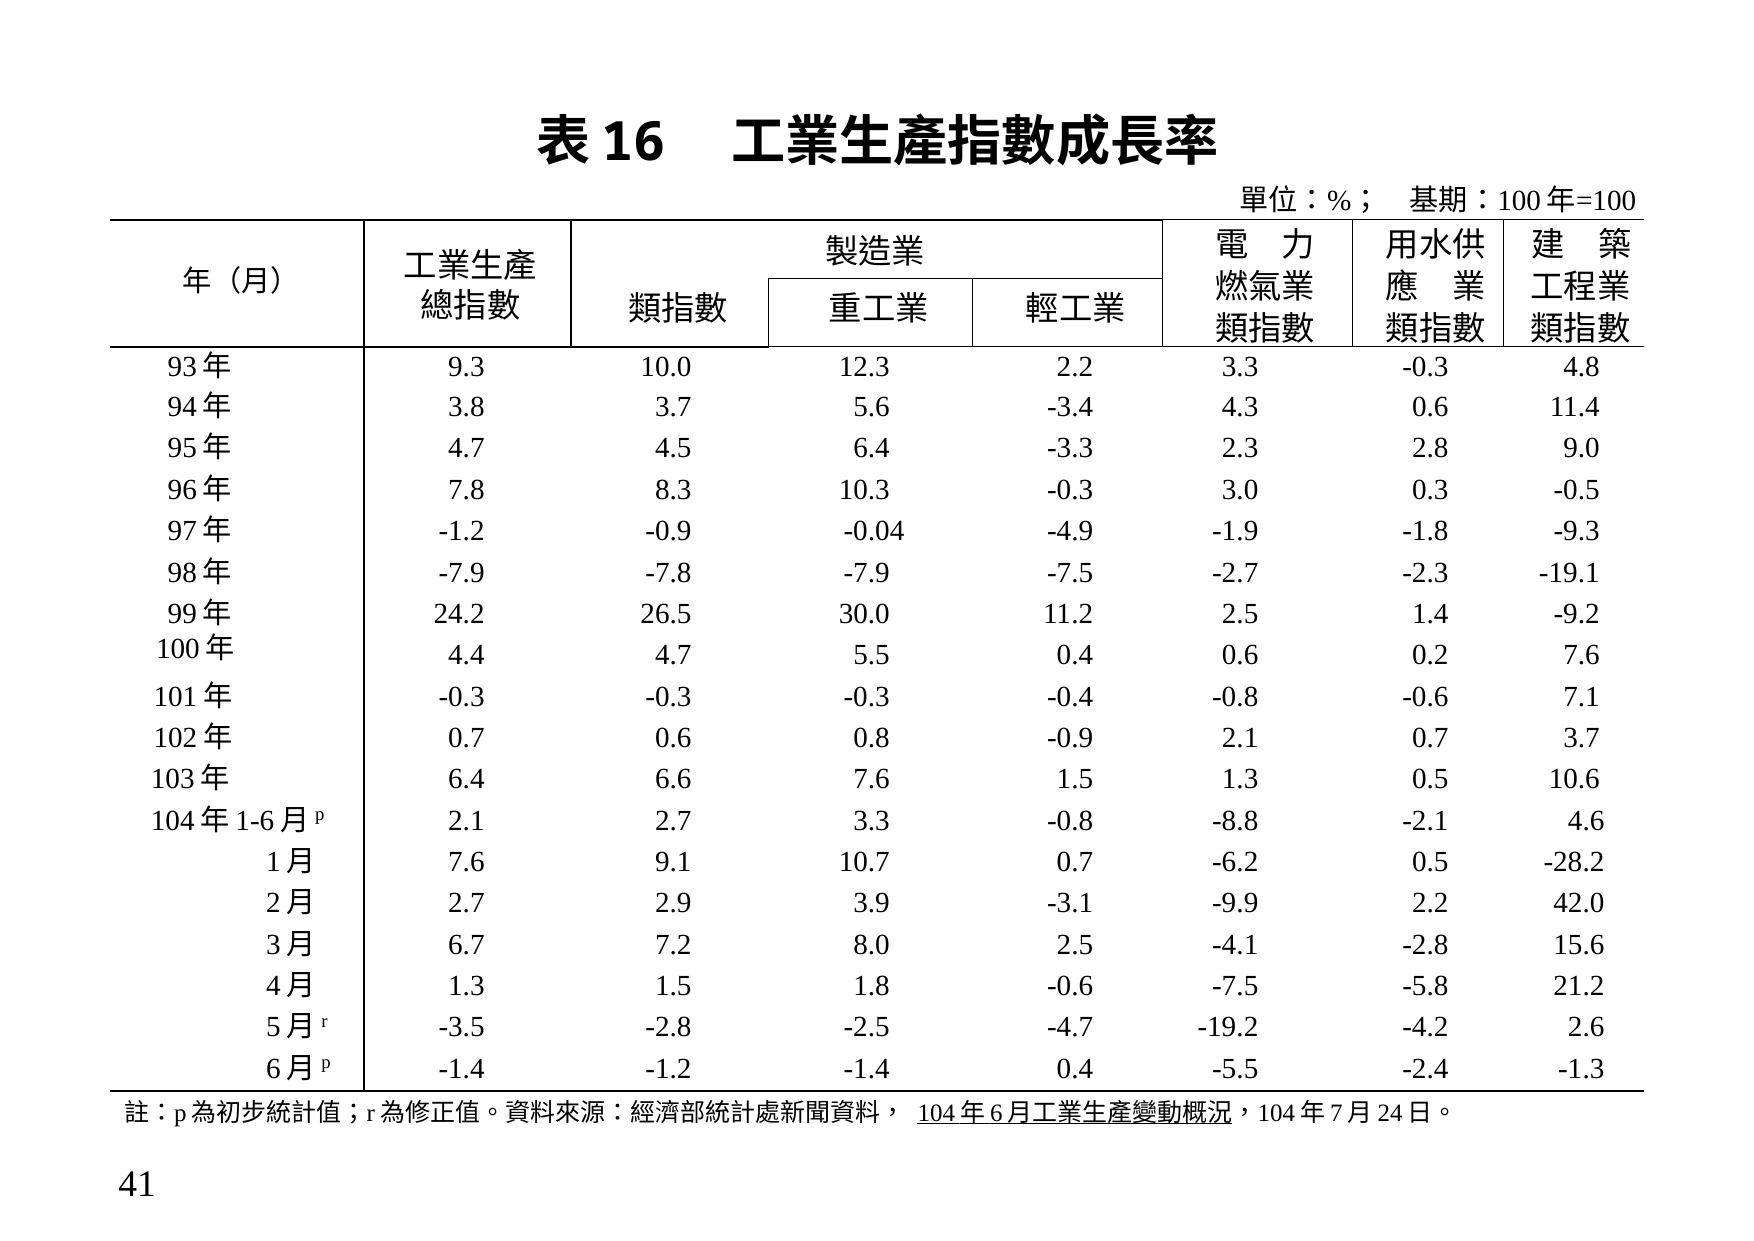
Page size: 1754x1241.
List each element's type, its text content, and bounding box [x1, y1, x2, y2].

table_cell -1.2 [571, 1049, 769, 1090]
table_cell -19.1 [1504, 553, 1644, 594]
table_cell 3.0 [1163, 470, 1353, 511]
table_cell 97年 [110, 511, 363, 553]
table_cell 94年 [110, 387, 363, 428]
table_cell 6.4 [365, 759, 571, 801]
table_cell 4.6 [1504, 801, 1644, 842]
table_cell -7.9 [769, 553, 972, 594]
table_cell 96年 [110, 470, 363, 511]
table_cell -0.3 [365, 677, 571, 718]
table_cell 10.0 [571, 348, 769, 387]
table_cell 6.6 [571, 759, 769, 801]
table_cell -4.2 [1353, 1008, 1504, 1049]
table_header 年（月） [110, 221, 363, 346]
table_cell 4.5 [571, 429, 769, 470]
table_cell 10.3 [769, 470, 972, 511]
table_cell 102年 [110, 718, 363, 759]
table_cell 3.9 [769, 884, 972, 925]
table_cell 21.2 [1504, 966, 1644, 1007]
table_cell 2.1 [365, 801, 571, 842]
table_cell -7.5 [972, 553, 1162, 594]
table_cell 9.1 [571, 842, 769, 883]
table_cell 8.0 [769, 925, 972, 966]
table_cell 5月r [110, 1008, 363, 1049]
table_cell 30.0 [769, 594, 972, 635]
table_cell -1.4 [769, 1049, 972, 1090]
table_cell 0.2 [1353, 635, 1504, 677]
table_cell 6月p [110, 1049, 363, 1090]
table_cell 類指數 [572, 278, 768, 346]
table_cell -0.4 [972, 677, 1162, 718]
table_cell -7.5 [1163, 966, 1353, 1007]
table_cell 4.3 [1163, 387, 1353, 428]
table_cell -3.4 [972, 387, 1162, 428]
table_cell -9.2 [1504, 594, 1644, 635]
table_cell -2.8 [571, 1008, 769, 1049]
table_cell 15.6 [1504, 925, 1644, 966]
table_cell -2.1 [1353, 801, 1504, 842]
table_cell -7.8 [571, 553, 769, 594]
table_cell -0.9 [972, 718, 1162, 759]
table_cell 0.3 [1353, 470, 1504, 511]
table_cell 93年 [110, 348, 363, 387]
table_cell -2.5 [769, 1008, 972, 1049]
table_cell 3.7 [571, 387, 769, 428]
table_cell 7.6 [769, 759, 972, 801]
table_cell -2.7 [1163, 553, 1353, 594]
table_cell -19.2 [1163, 1008, 1353, 1049]
table_cell 1.4 [1353, 594, 1504, 635]
table_cell 2.9 [571, 884, 769, 925]
table_cell 12.3 [769, 347, 972, 387]
table_cell 2月 [110, 884, 363, 925]
table_cell 9.3 [365, 348, 571, 387]
table_cell -9.9 [1163, 884, 1353, 925]
table_cell 11.4 [1504, 387, 1644, 428]
table_cell 1月 [110, 842, 363, 883]
subtitle 表16 工業生產指數成長率 [118, 98, 1636, 176]
table_header 工業生產 總指數 [365, 221, 570, 346]
table_cell 0.7 [1353, 718, 1504, 759]
table_cell 1.3 [365, 966, 571, 1007]
table_cell 11.2 [972, 594, 1162, 635]
table_cell -5.8 [1353, 966, 1504, 1007]
table_cell -4.9 [972, 511, 1162, 553]
table_cell -8.8 [1163, 801, 1353, 842]
table_cell -0.3 [972, 470, 1162, 511]
table_cell -0.3 [571, 677, 769, 718]
table_cell -0.9 [571, 511, 769, 553]
table_cell 3月 [110, 925, 363, 966]
table_header 電 力 燃氣業 類指數 [1163, 220, 1352, 346]
table_cell -1.2 [365, 511, 571, 553]
table_cell 2.7 [571, 801, 769, 842]
table_cell 輕工業 [973, 279, 1162, 346]
table_cell -2.3 [1353, 553, 1504, 594]
table_cell -3.3 [972, 429, 1162, 470]
table_cell 9.0 [1504, 429, 1644, 470]
table_cell 1.8 [769, 966, 972, 1007]
table_cell -1.9 [1163, 511, 1353, 553]
text 註：p為初步統計值；r為修正值。資料來源：經濟部統計處新聞資料， 104年6月工業生產變動概況，104年7月24日。 [118, 1092, 1636, 1128]
table_cell 24.2 [365, 594, 571, 635]
table_cell 95年 [110, 429, 363, 470]
table_cell 0.5 [1353, 842, 1504, 883]
table_cell -3.1 [972, 884, 1162, 925]
table_header 用水供 應 業 類指數 [1353, 220, 1503, 346]
table_cell 4月 [110, 966, 363, 1007]
table_cell 1.5 [571, 966, 769, 1007]
table_cell 26.5 [571, 594, 769, 635]
table_cell -0.8 [1163, 677, 1353, 718]
table_cell 100年 [110, 635, 363, 677]
table_cell -1.3 [1504, 1049, 1644, 1090]
table_cell -1.8 [1353, 511, 1504, 553]
table_cell 7.2 [571, 925, 769, 966]
table_cell 99年 [110, 594, 363, 635]
table_cell 0.7 [365, 718, 571, 759]
table_cell 0.4 [972, 1049, 1162, 1090]
table_cell 4.7 [365, 429, 571, 470]
table_cell 0.6 [571, 718, 769, 759]
table_header 製造業 [572, 221, 1162, 277]
table_cell 104年1-6月p [110, 801, 363, 842]
table_cell 4.8 [1504, 347, 1644, 387]
table_cell 1.3 [1163, 759, 1353, 801]
table_header 建 築 工程業 類指數 [1504, 220, 1644, 346]
table_cell -9.3 [1504, 511, 1644, 553]
table_cell 7.1 [1504, 677, 1644, 718]
table_cell 10.7 [769, 842, 972, 883]
table_cell 10.6 [1504, 759, 1644, 801]
table_cell 3.8 [365, 387, 571, 428]
table_cell 2.1 [1163, 718, 1353, 759]
table_cell 2.5 [1163, 594, 1353, 635]
table_cell 0.5 [1353, 759, 1504, 801]
table_cell -1.4 [365, 1049, 571, 1090]
table_cell 98年 [110, 553, 363, 594]
table_cell -7.9 [365, 553, 571, 594]
table_cell -2.4 [1353, 1049, 1504, 1090]
table_cell -2.8 [1353, 925, 1504, 966]
table_cell 2.6 [1504, 1008, 1644, 1049]
table_cell 2.2 [972, 347, 1162, 387]
table_cell 0.4 [972, 635, 1162, 677]
table_cell 2.8 [1353, 429, 1504, 470]
text 單位：%； 基期：100年=100 [118, 176, 1636, 219]
table_cell -0.8 [972, 801, 1162, 842]
table_cell 4.7 [571, 635, 769, 677]
table_cell -28.2 [1504, 842, 1644, 883]
table_cell 0.7 [972, 842, 1162, 883]
table_cell 101年 [110, 677, 363, 718]
table_cell -0.5 [1504, 470, 1644, 511]
table_cell -0.3 [1353, 347, 1504, 387]
table_cell -3.5 [365, 1008, 571, 1049]
table_cell -5.5 [1163, 1049, 1353, 1090]
table_cell 3.3 [1163, 347, 1353, 387]
table_cell 0.6 [1353, 387, 1504, 428]
table_cell 3.7 [1504, 718, 1644, 759]
table_cell -0.6 [972, 966, 1162, 1007]
table_cell 7.6 [1504, 635, 1644, 677]
table_cell -0.6 [1353, 677, 1504, 718]
table_cell 103年 [110, 759, 363, 801]
table_cell 2.2 [1353, 884, 1504, 925]
table_cell 2.7 [365, 884, 571, 925]
table_cell 1.5 [972, 759, 1162, 801]
table_cell 0.8 [769, 718, 972, 759]
table_cell 42.0 [1504, 884, 1644, 925]
table_cell -0.04 [769, 511, 972, 553]
table_cell -0.3 [769, 677, 972, 718]
table_cell 5.6 [769, 387, 972, 428]
table_cell -6.2 [1163, 842, 1353, 883]
table_cell 4.4 [365, 635, 571, 677]
table_cell 7.6 [365, 842, 571, 883]
table_cell 2.3 [1163, 429, 1353, 470]
table_cell 0.6 [1163, 635, 1353, 677]
table_cell -4.7 [972, 1008, 1162, 1049]
table_cell 6.4 [769, 429, 972, 470]
table_cell 3.3 [769, 801, 972, 842]
table_cell 8.3 [571, 470, 769, 511]
table_cell 2.5 [972, 925, 1162, 966]
table_cell 5.5 [769, 635, 972, 677]
table_cell 重工業 [769, 279, 972, 346]
table_cell 6.7 [365, 925, 571, 966]
table_cell 7.8 [365, 470, 571, 511]
table_cell -4.1 [1163, 925, 1353, 966]
